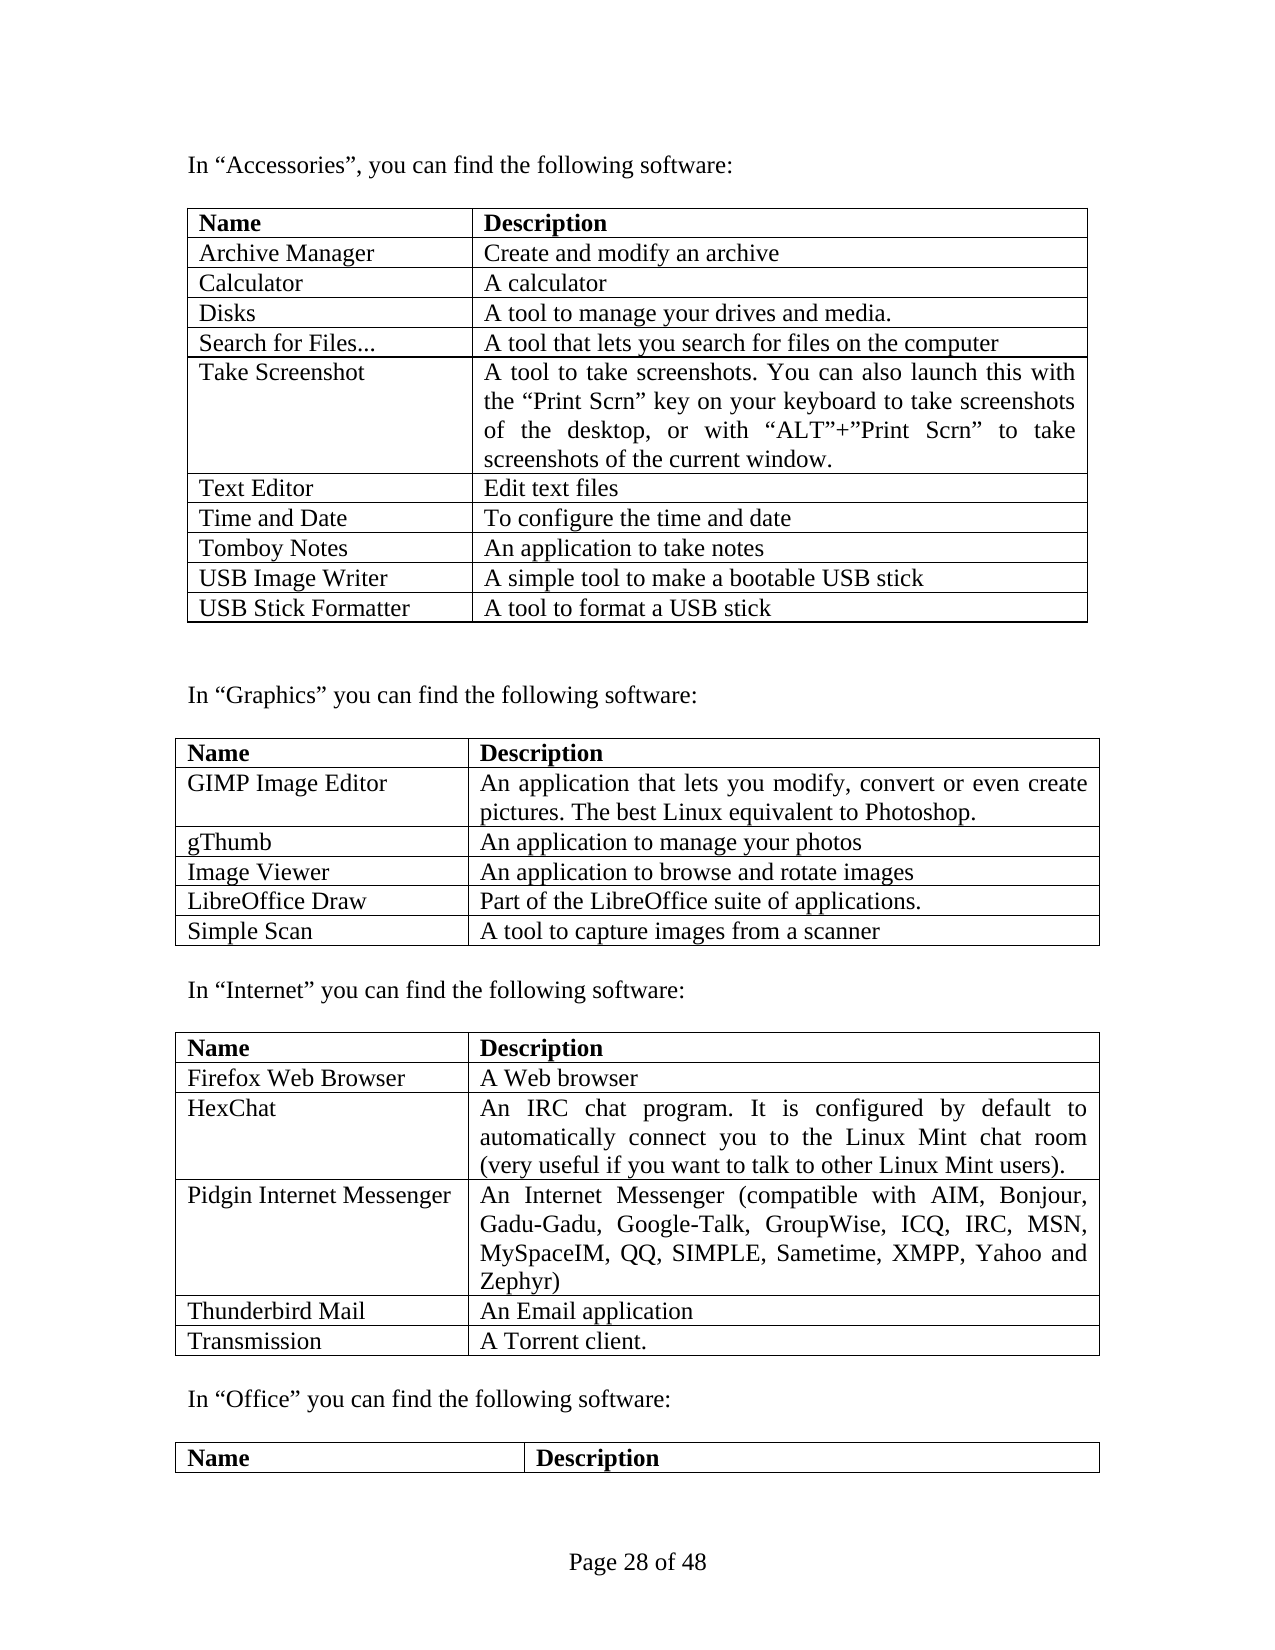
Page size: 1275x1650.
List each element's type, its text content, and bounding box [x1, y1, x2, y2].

table_cell An IRC chat program. It is configured by default to automatically connect you to the Linux Mint chat room (very useful if you want to talk to other Linux Mint users). [469, 1093, 1099, 1179]
text In “Graphics” you can find the following software: [187, 680, 1087, 709]
table_cell Edit text files [473, 474, 1087, 502]
table_header Description [525, 1443, 1099, 1472]
table_header Description [469, 739, 1099, 767]
table_cell A Torrent client. [469, 1326, 1099, 1355]
table_cell A tool to manage your drives and media. [473, 298, 1087, 327]
table_cell Pidgin Internet Messenger [176, 1180, 468, 1295]
table_header Name [188, 209, 472, 237]
table_cell LibreOffice Draw [176, 886, 468, 915]
text In “Internet” you can find the following software: [187, 975, 1087, 1003]
table_cell A Web browser [469, 1063, 1099, 1092]
table_cell Take Screenshot [188, 358, 472, 472]
table_cell USB Stick Formatter [188, 593, 472, 621]
table_cell USB Image Writer [188, 563, 472, 592]
table_header Name [176, 1443, 524, 1472]
table_cell Transmission [176, 1326, 468, 1355]
table_cell Search for Files... [188, 328, 472, 356]
table_cell Time and Date [188, 503, 472, 532]
table_cell A calculator [473, 268, 1087, 297]
table_cell GIMP Image Editor [176, 768, 468, 826]
text In “Office” you can find the following software: [187, 1384, 1087, 1413]
table_cell A tool to capture images from a scanner [469, 916, 1099, 945]
table_cell A tool that lets you search for files on the computer [473, 328, 1087, 356]
table_cell A simple tool to make a bootable USB stick [473, 563, 1087, 592]
table_cell Firefox Web Browser [176, 1063, 468, 1092]
table_cell Simple Scan [176, 916, 468, 945]
table_header Description [473, 209, 1087, 237]
table_cell An application to manage your photos [469, 827, 1099, 856]
table_cell An Internet Messenger (compatible with AIM, Bonjour, Gadu-Gadu, Google-Talk, GroupWise, ICQ, IRC, MSN, MySpaceIM, QQ, SIMPLE, Sametime, XMPP, Yahoo and Zephyr) [469, 1180, 1099, 1295]
table_cell An application that lets you modify, convert or even create pictures. The best Linux equivalent to Photoshop. [469, 768, 1099, 826]
table_cell Create and modify an archive [473, 238, 1087, 267]
table_cell Image Viewer [176, 857, 468, 885]
table_cell A tool to format a USB stick [473, 593, 1087, 621]
table_cell HexChat [176, 1093, 468, 1179]
table_cell A tool to take screenshots. You can also launch this with the “Print Scrn” key on your keyboard to take screenshots of the desktop, or with “ALT”+”Print Scrn” to take screenshots of the current window. [473, 358, 1087, 472]
table_cell To configure the time and date [473, 503, 1087, 532]
table_cell gThumb [176, 827, 468, 856]
table_cell Calculator [188, 268, 472, 297]
table_cell An application to take notes [473, 533, 1087, 562]
table_header Description [469, 1033, 1099, 1062]
table_cell Tomboy Notes [188, 533, 472, 562]
table_cell Archive Manager [188, 238, 472, 267]
table_cell Part of the LibreOffice suite of applications. [469, 886, 1099, 915]
table_cell Disks [188, 298, 472, 327]
table_cell An Email application [469, 1296, 1099, 1325]
table_cell Text Editor [188, 474, 472, 502]
table_cell Thunderbird Mail [176, 1296, 468, 1325]
table_header Name [176, 1033, 468, 1062]
table_header Name [176, 739, 468, 767]
table_cell An application to browse and rotate images [469, 857, 1099, 885]
text In “Accessories”, you can find the following software: [187, 150, 1087, 179]
